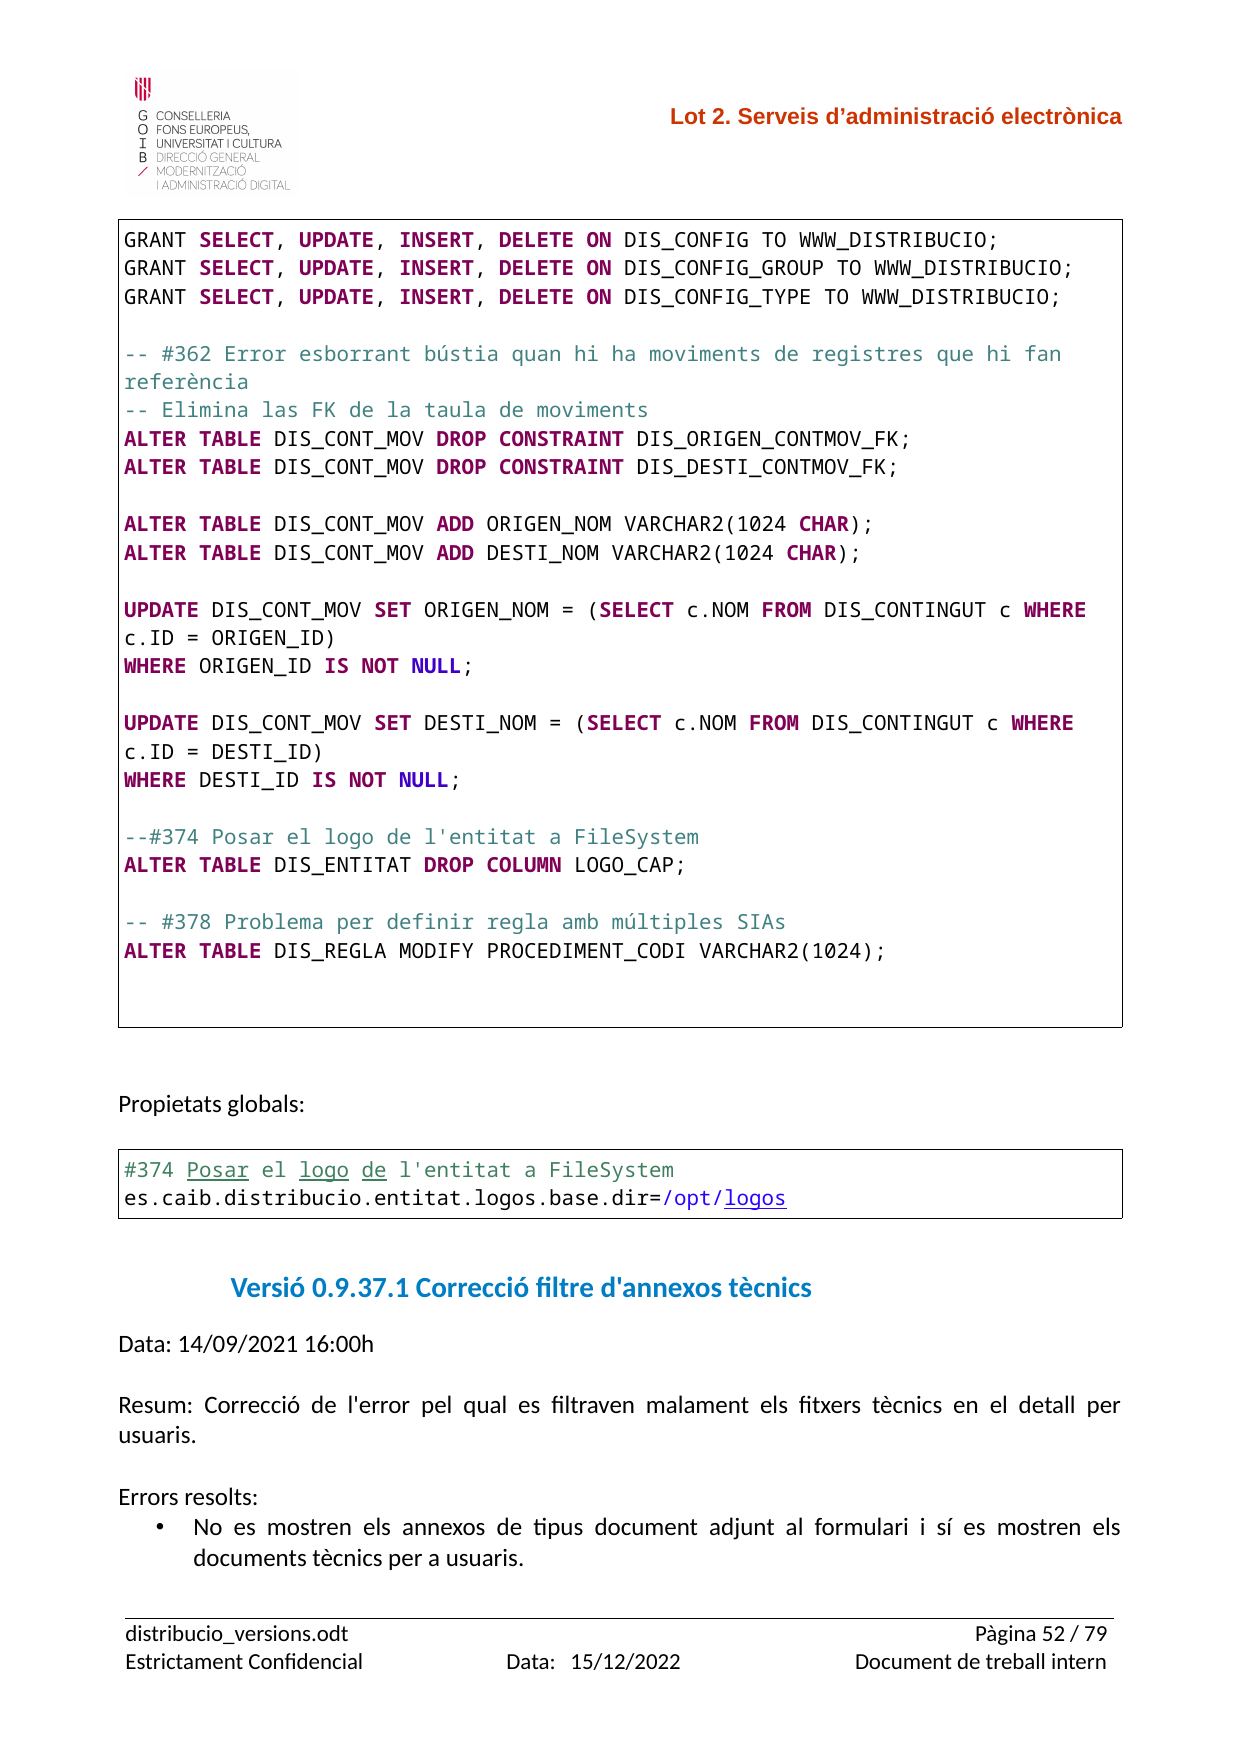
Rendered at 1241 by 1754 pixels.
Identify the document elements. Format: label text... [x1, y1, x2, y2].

table_header GRANT SELECT, UPDATE, INSERT, DELETE ON DIS_CONFIG TO WWW_DISTRIBUCIO; GRANT SELECT, UPDATE, INSERT, DELETE ON DIS_CONFIG_GROUP TO WWW_DISTRIBUCIO; GRANT SELECT, UPDATE, INSERT, DELETE ON DIS_CONFIG_TYPE TO WWW_DISTRIBUCIO; -- #362 Error esborrant bústia quan hi ha moviments de registres que hi fan referència -- Elimina las FK de la taula de moviments ALTER TABLE DIS_CONT_MOV DROP CONSTRAINT DIS_ORIGEN_CONTMOV_FK; ALTER TABLE DIS_CONT_MOV DROP CONSTRAINT DIS_DESTI_CONTMOV_FK; ALTER TABLE DIS_CONT_MOV ADD ORIGEN_NOM VARCHAR2(1024 CHAR); ALTER TABLE DIS_CONT_MOV ADD DESTI_NOM VARCHAR2(1024 CHAR); UPDATE DIS_CONT_MOV SET ORIGEN_NOM = (SELECT c.NOM FROM DIS_CONTINGUT c WHERE c.ID = ORIGEN_ID) WHERE ORIGEN_ID IS NOT NULL; UPDATE DIS_CONT_MOV SET DESTI_NOM = (SELECT c.NOM FROM DIS_CONTINGUT c WHERE c.ID = DESTI_ID) WHERE DESTI_ID IS NOT NULL; --#374 Posar el logo de l'entitat a FileSystem ALTER TABLE DIS_ENTITAT DROP COLUMN LOGO_CAP; -- #378 Problema per definir regla amb múltiples SIAs ALTER TABLE DIS_REGLA MODIFY PROCEDIMENT_CODI VARCHAR2(1024); [119, 220, 1122, 1027]
list No es mostren els annexos de tipus document adjunt al formulari i sí es mostren els documents tècnics per a usuaris. [156, 1511, 1122, 1572]
table_header #374 Posar el logo de l'entitat a FileSystem es.caib.distribucio.entitat.logos.base.dir=/opt/logos [119, 1150, 1122, 1218]
text Resum: Correcció de l'error pel qual es filtraven malament els fitxers tècnics en el detall per usuaris. [118, 1389, 1122, 1450]
picture [126, 70, 299, 197]
subtitle Versió 0.9.37.1 Correcció filtre d'annexos tècnics [153, 1269, 1122, 1304]
text Propietats globals: [118, 1088, 1122, 1119]
text Errors resolts: [118, 1481, 1122, 1511]
text Data: 14/09/2021 16:00h [118, 1328, 1122, 1359]
